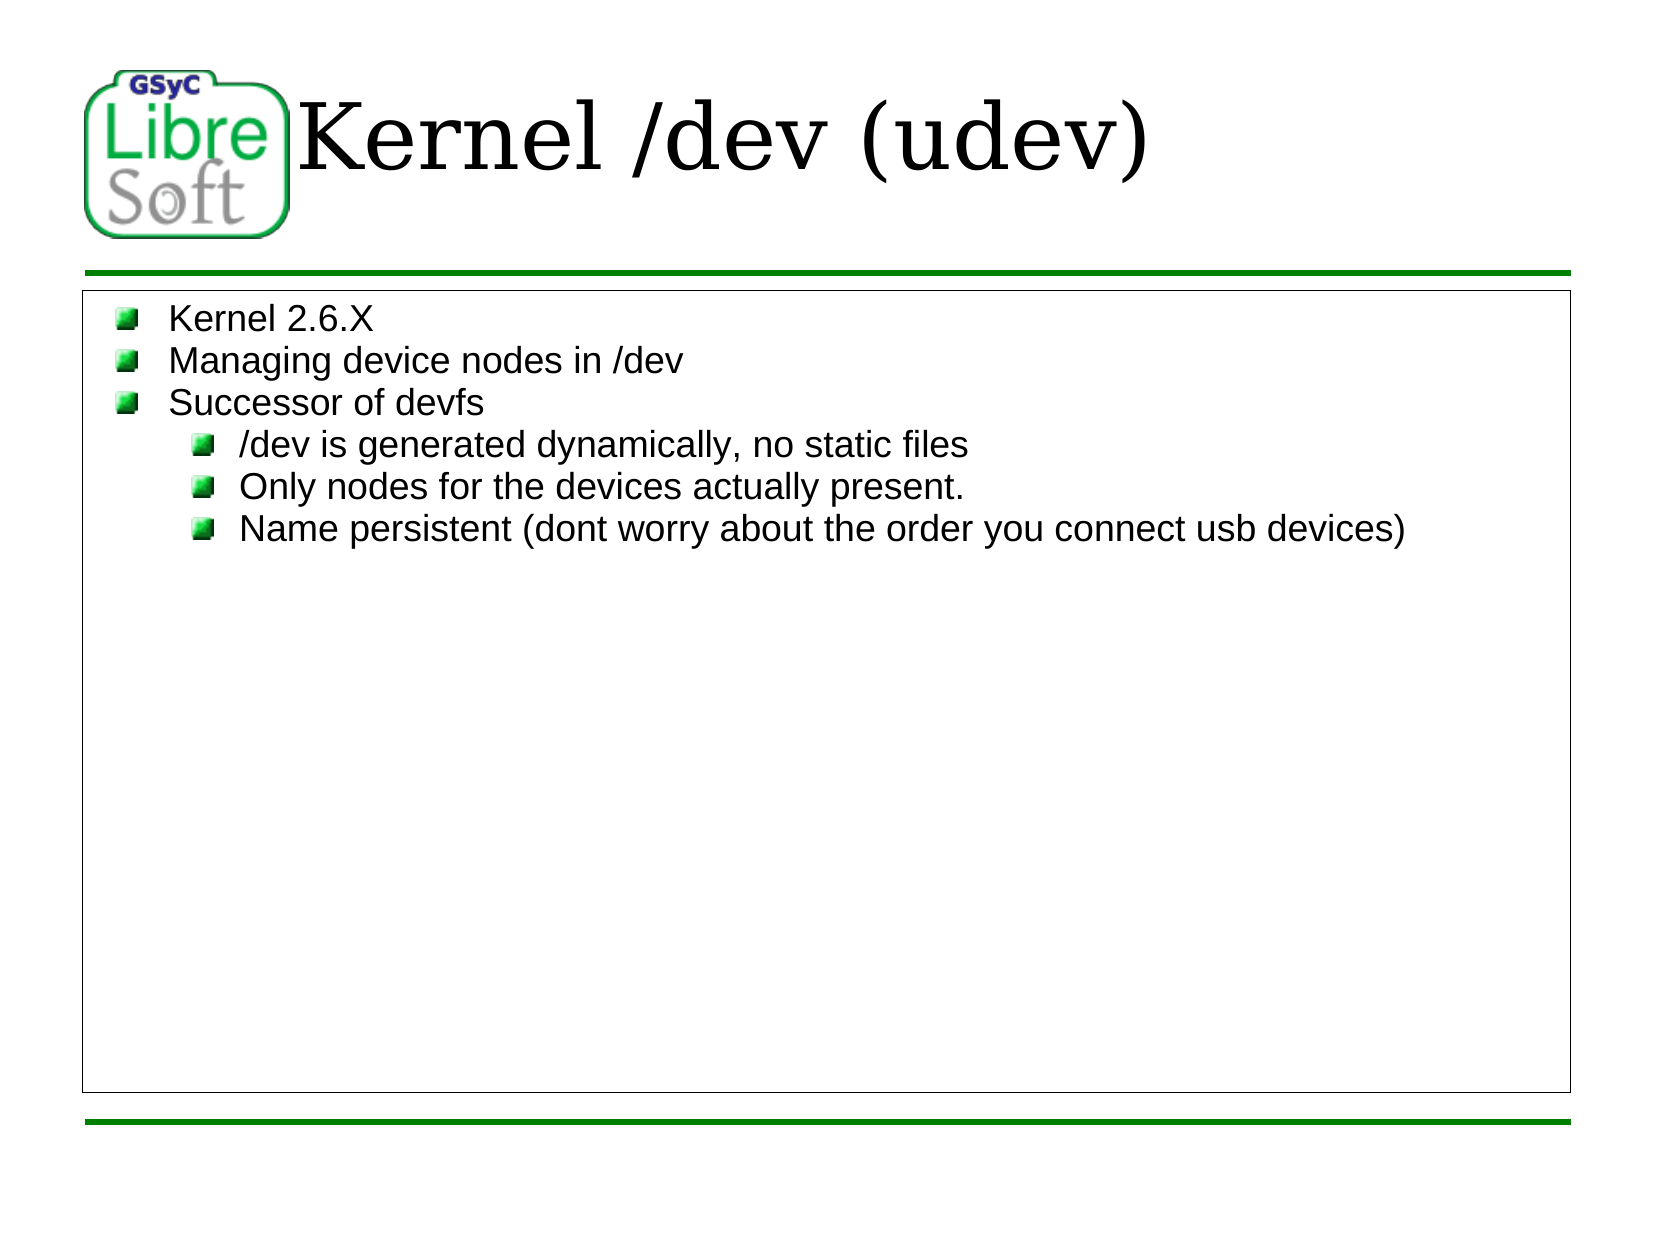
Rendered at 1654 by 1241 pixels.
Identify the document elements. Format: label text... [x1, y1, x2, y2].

title Kernel /dev (udev) [295, 38, 1601, 237]
picture [84, 70, 290, 239]
list Kernel 2.6.X Managing device nodes in /dev Successor of devfs /dev is generated dynamically, no static files Only nodes for the devices actually present. Name persistent (dont worry about the order you connect usb devices) [82, 290, 1571, 1093]
